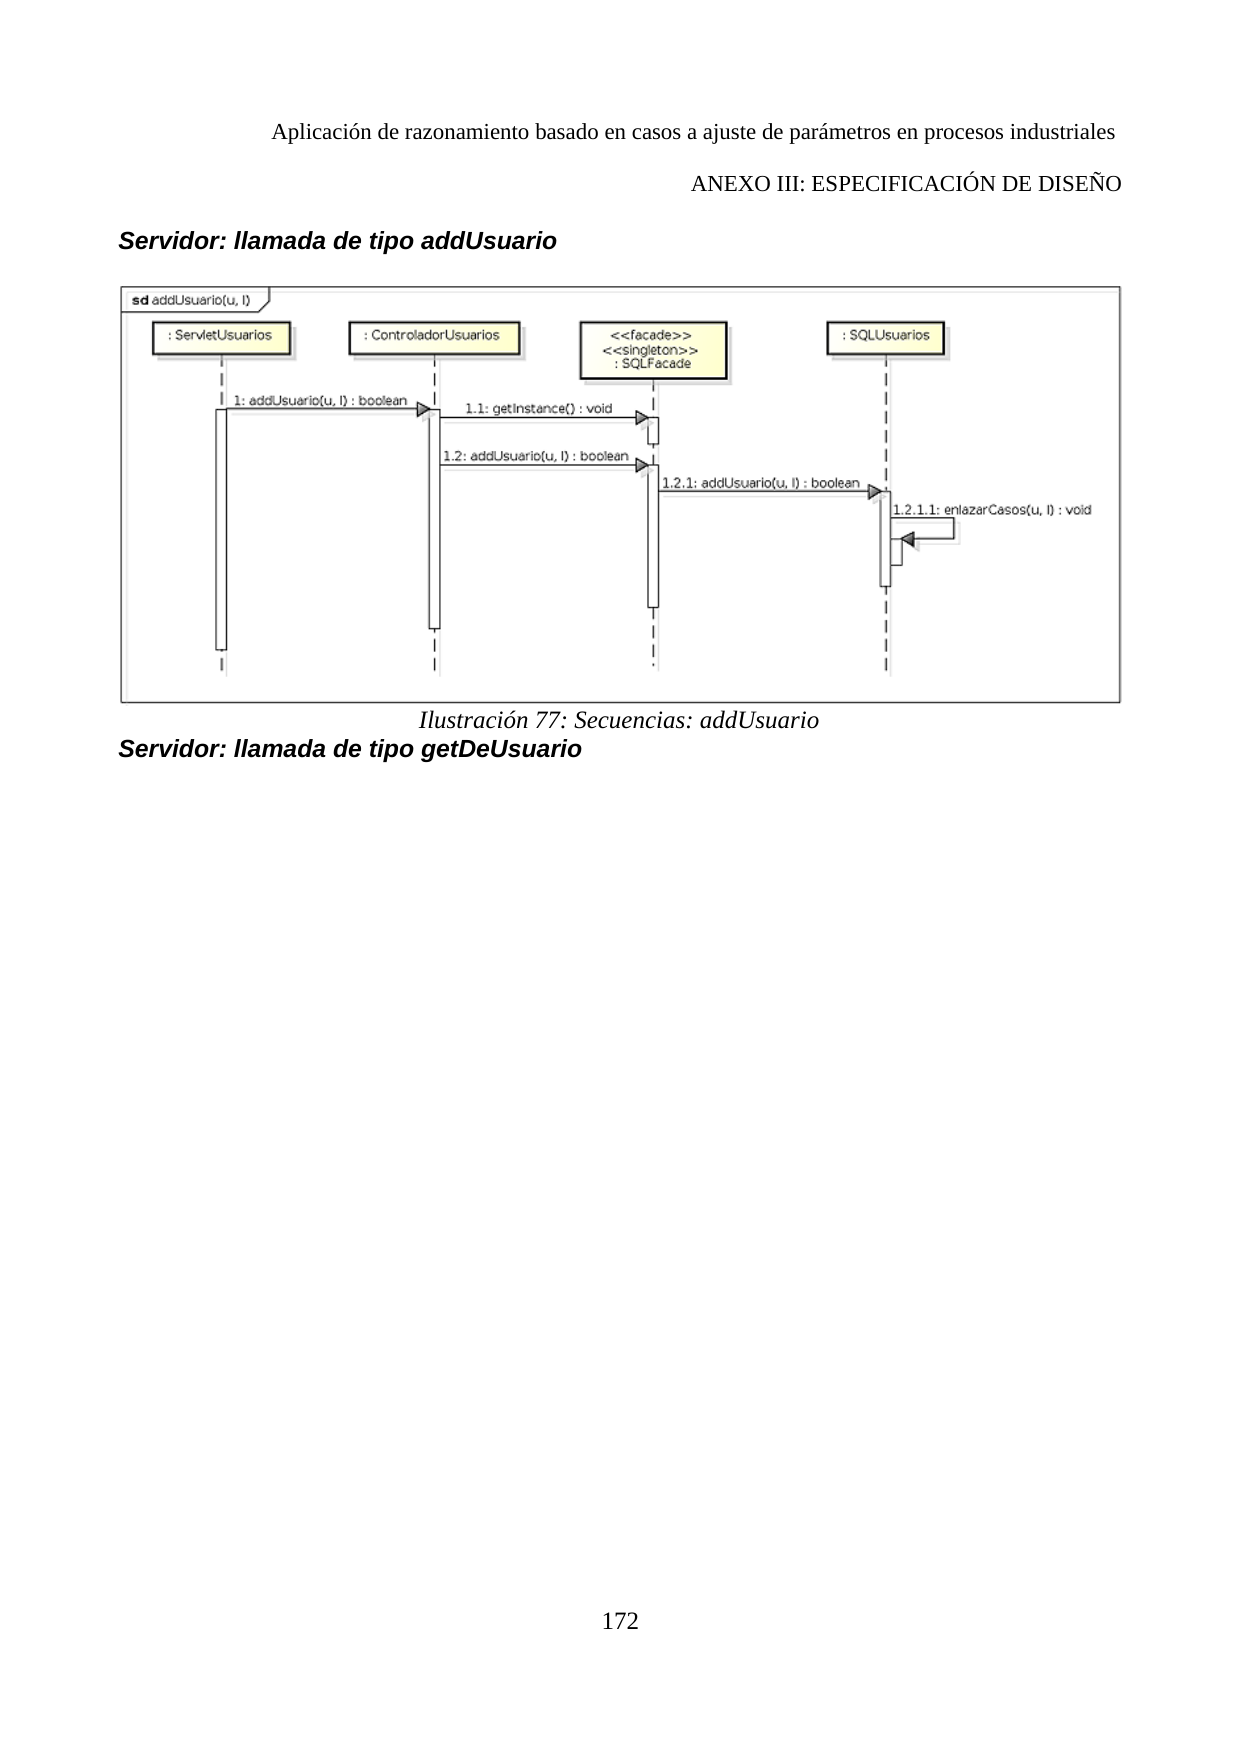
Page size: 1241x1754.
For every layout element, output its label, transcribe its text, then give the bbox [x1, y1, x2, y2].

text [118, 279, 1122, 285]
subtitle Servidor: llamada de tipo addUsuario [118, 226, 1122, 254]
subtitle Servidor: llamada de tipo getDeUsuario [118, 734, 1122, 762]
text Ilustración 77: Secuencias: addUsuario [118, 706, 1122, 734]
picture [118, 285, 1123, 706]
